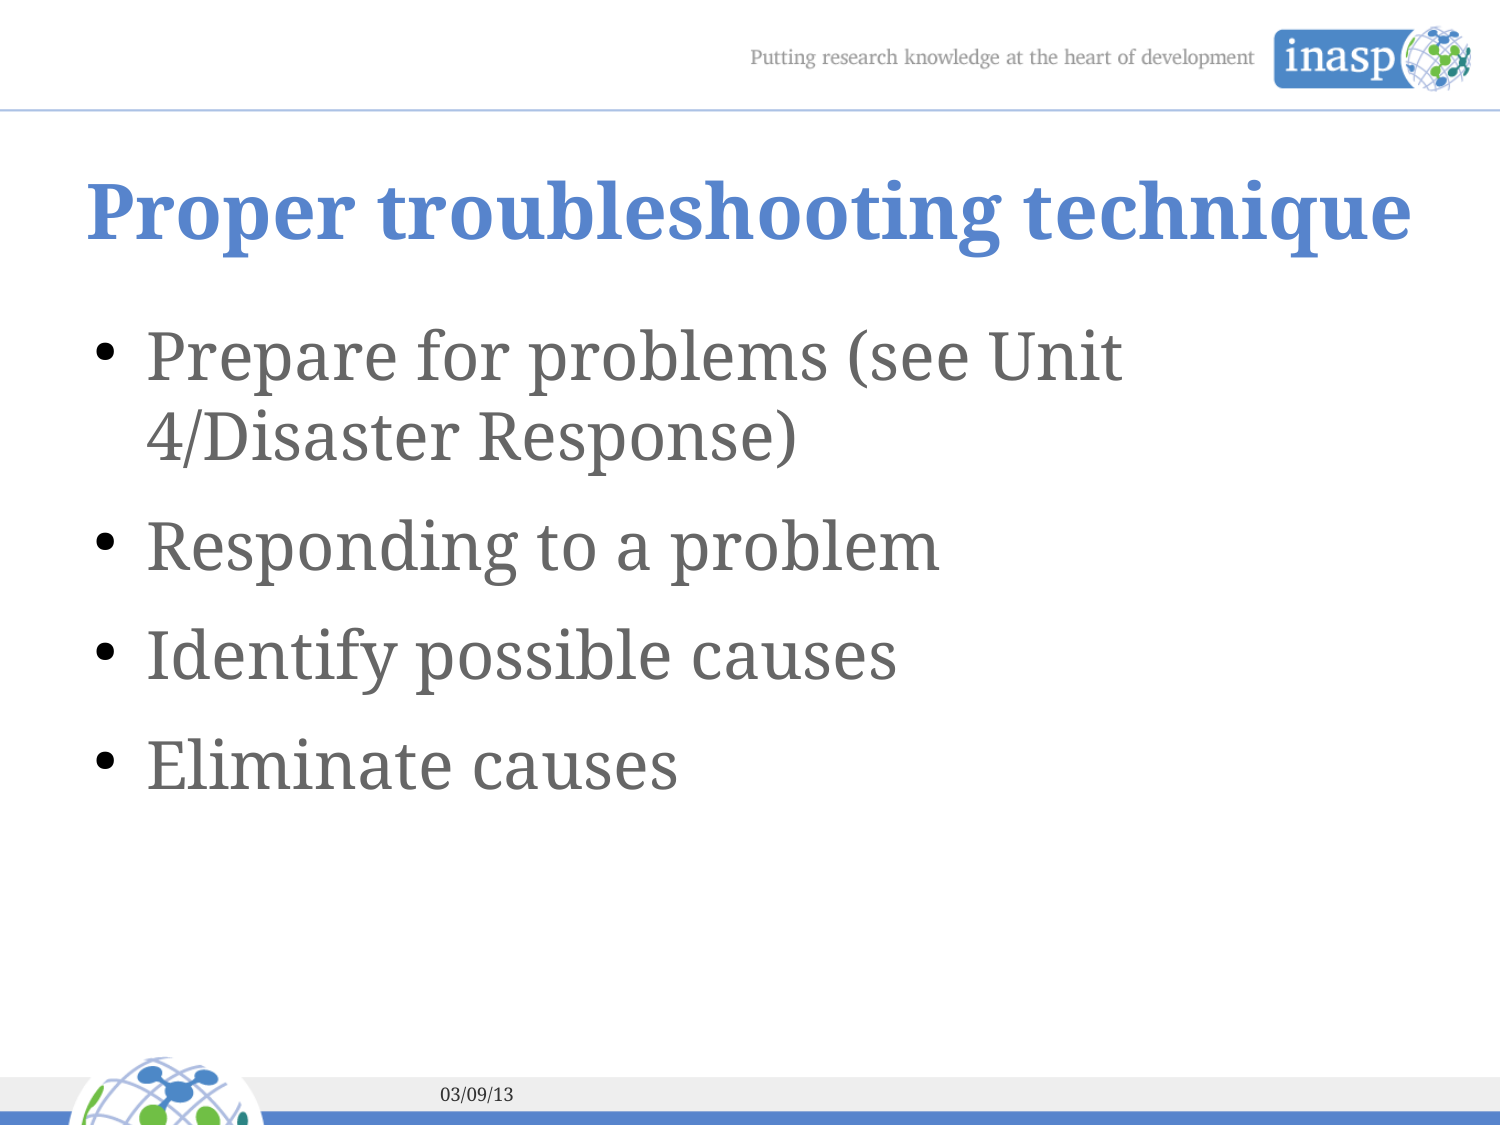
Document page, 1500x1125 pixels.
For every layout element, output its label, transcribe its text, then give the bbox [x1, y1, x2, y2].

picture [0, 0, 1500, 1125]
title Proper troubleshooting technique [75, 129, 1426, 313]
list Prepare for problems (see Unit 4/Disaster Response) Responding to a problem Identify possible causes Eliminate causes [75, 313, 1426, 967]
